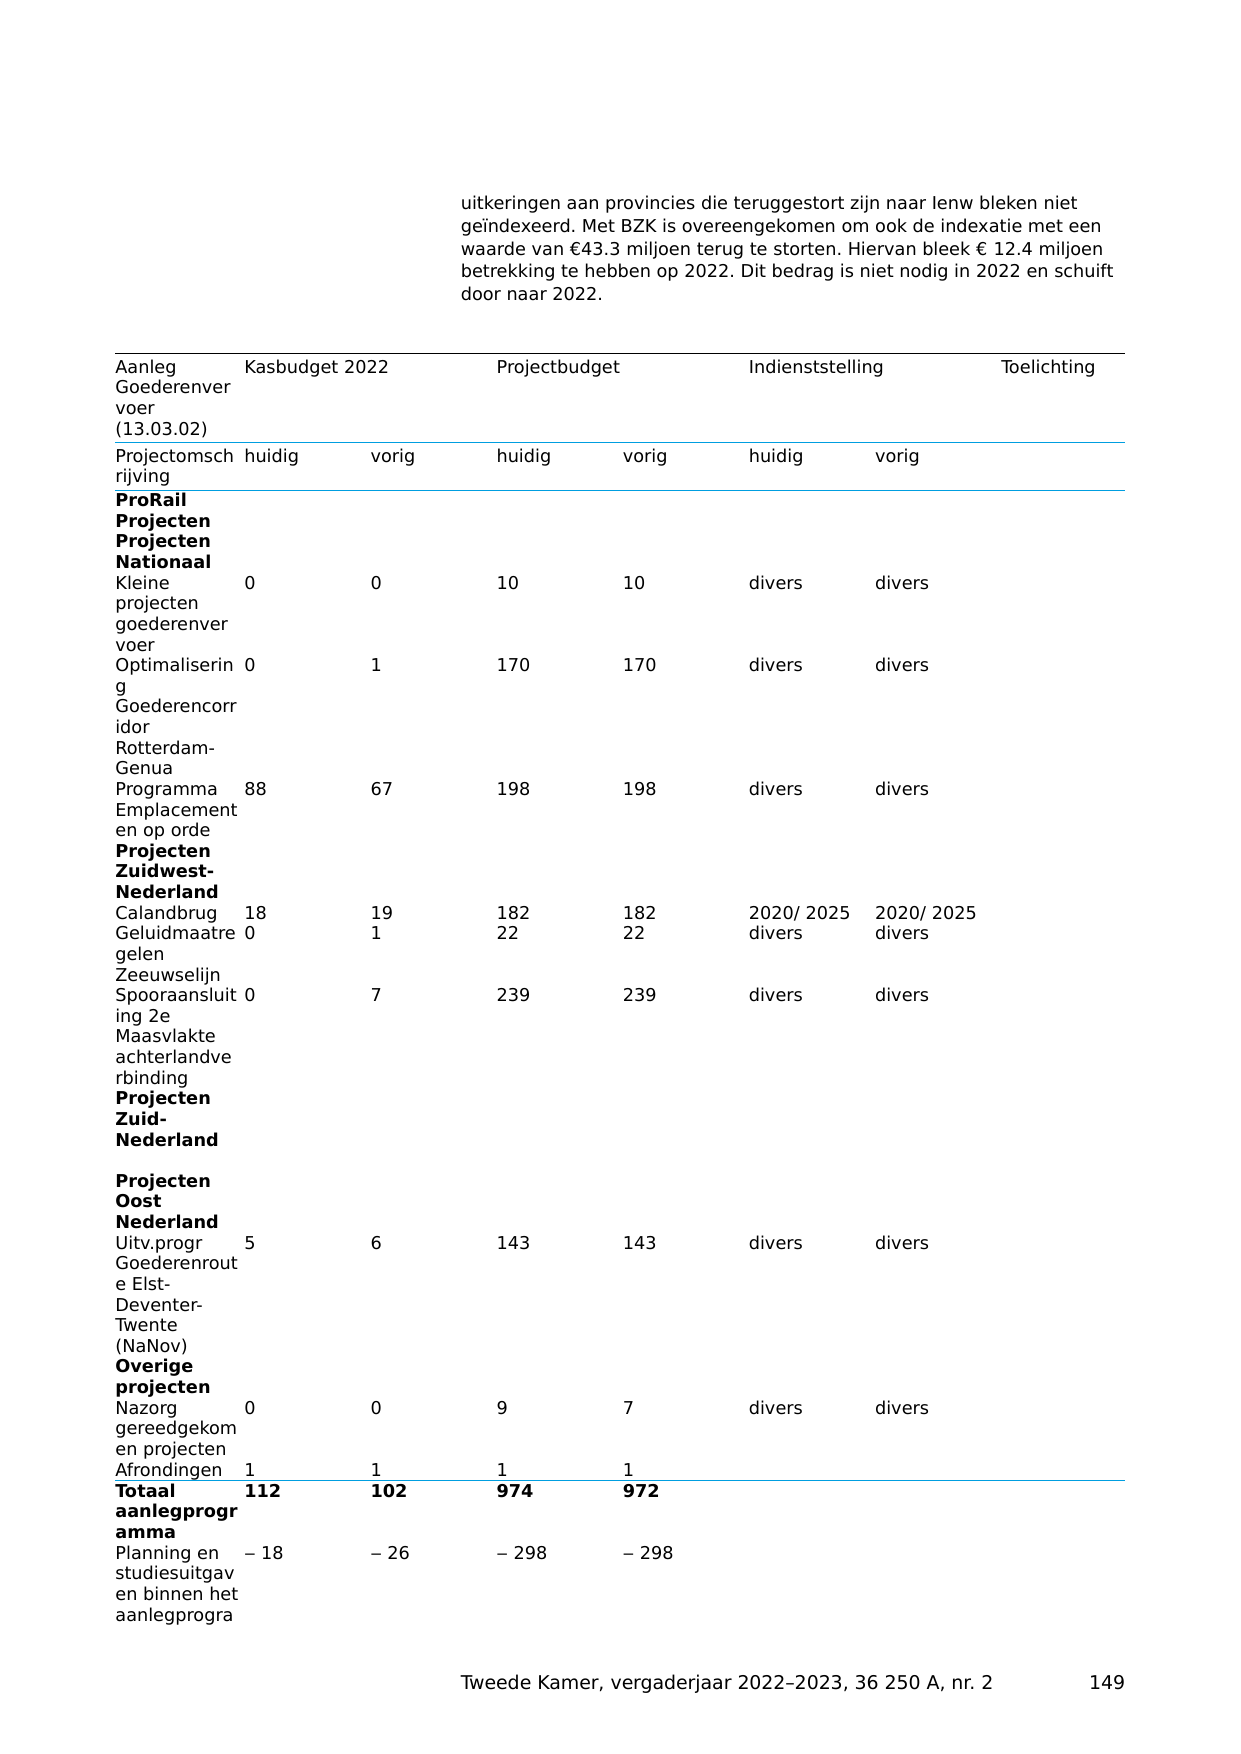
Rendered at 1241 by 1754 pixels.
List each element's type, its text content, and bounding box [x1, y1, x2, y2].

table_header Tabel 27 Projectoverzicht 13.03.02 Aanlegprogramma goederenvervoer (Bedragen x € 1 miljoen) [115, 328, 1125, 353]
table_cell 22 [620, 923, 746, 985]
table_cell Totaal aanlegprogramma [115, 1481, 241, 1543]
table_cell [998, 903, 1125, 923]
table_cell Projecten Zuidwest-Nederland [115, 841, 241, 903]
table_cell divers [746, 779, 872, 841]
table_cell huidig [746, 443, 872, 490]
table_cell 1 [368, 655, 493, 779]
table_cell Projecten Nationaal [115, 531, 241, 573]
table_cell 7 [368, 985, 493, 1088]
table_cell divers [746, 655, 872, 779]
table_cell [998, 491, 1125, 531]
table_cell Planning en studiesuitgaven binnen het aanlegprogra [115, 1543, 241, 1625]
table_cell [241, 841, 367, 903]
table_cell [241, 1171, 367, 1233]
table_cell 112 [241, 1481, 367, 1543]
table_cell Projectbudget [494, 354, 746, 442]
table_cell ProRail Projecten [115, 491, 241, 531]
table_cell [872, 1481, 998, 1543]
table_cell [746, 1481, 872, 1543]
table_cell 10 [620, 573, 746, 655]
table_cell [998, 655, 1125, 779]
table_cell 2020/ 2025 [872, 903, 998, 923]
table_cell [620, 1088, 746, 1150]
table_cell [872, 1356, 998, 1398]
table_cell 1 [368, 923, 493, 985]
table_cell [368, 1088, 493, 1150]
table_cell 1 [241, 1460, 367, 1480]
table_cell [620, 1150, 746, 1171]
table_cell [368, 1150, 493, 1171]
text uitkeringen aan provincies die teruggestort zijn naar Ienw bleken niet geïndexeerd. Met BZK is overeengekomen om ook de indexatie met een waarde van €43.3 miljoen terug te storten. Hiervan bleek € 12.4 miljoen betrekking te hebben op 2022. Dit bedrag is niet nodig in 2022 en schuift door naar 2022. [461, 191, 1125, 305]
table_cell vorig [368, 443, 493, 490]
table_cell [368, 1171, 493, 1233]
table_cell [998, 1233, 1125, 1356]
table_cell 0 [368, 573, 493, 655]
table_cell 170 [494, 655, 620, 779]
table_cell 1 [368, 1460, 493, 1480]
table_cell divers [872, 779, 998, 841]
table_cell 170 [620, 655, 746, 779]
table_cell Projectomschrijving [115, 443, 241, 490]
table_cell divers [746, 985, 872, 1088]
table_cell [241, 1150, 367, 1171]
table_cell ‒ 26 [368, 1543, 493, 1625]
table_cell [494, 841, 620, 903]
table_cell 0 [241, 573, 367, 655]
table_cell [746, 531, 872, 573]
table_cell divers [872, 985, 998, 1088]
table_cell huidig [494, 443, 620, 490]
table_cell [241, 531, 367, 573]
table_cell [998, 1088, 1125, 1150]
table_cell [998, 1150, 1125, 1171]
table_cell [746, 491, 872, 531]
table_cell divers [872, 655, 998, 779]
table_cell 198 [494, 779, 620, 841]
table_cell [872, 1171, 998, 1233]
table_cell Geluidmaatregelen Zeeuwselijn [115, 923, 241, 985]
table_cell [368, 531, 493, 573]
table_cell [494, 491, 620, 531]
table_cell divers [872, 1233, 998, 1356]
table_cell 0 [241, 985, 367, 1088]
table_cell divers [746, 1233, 872, 1356]
table_cell [998, 1356, 1125, 1398]
table_cell 239 [620, 985, 746, 1088]
table_cell vorig [620, 443, 746, 490]
table_cell 2020/ 2025 [746, 903, 872, 923]
table_cell [241, 491, 367, 531]
table_cell [998, 573, 1125, 655]
table_cell [998, 841, 1125, 903]
table_cell 143 [494, 1233, 620, 1356]
table_cell 0 [241, 655, 367, 779]
table_cell [998, 1171, 1125, 1233]
table_cell [746, 1150, 872, 1171]
table_cell [494, 1088, 620, 1150]
table_cell [241, 1356, 367, 1398]
table_cell [872, 1088, 998, 1150]
table_cell [368, 841, 493, 903]
table_cell 102 [368, 1481, 493, 1543]
table_cell [746, 1088, 872, 1150]
table_cell [620, 1356, 746, 1398]
table_cell 0 [241, 923, 367, 985]
table_cell vorig [872, 443, 998, 490]
table_cell 1 [620, 1460, 746, 1480]
table_cell 67 [368, 779, 493, 841]
table_cell Programma Emplacementen op orde [115, 779, 241, 841]
table_cell ‒ 18 [241, 1543, 367, 1625]
table_cell Overige projecten [115, 1356, 241, 1398]
table_cell [746, 1356, 872, 1398]
table_cell [872, 531, 998, 573]
table_cell divers [872, 573, 998, 655]
table_cell 5 [241, 1233, 367, 1356]
table_cell [241, 1088, 367, 1150]
table_cell [494, 1356, 620, 1398]
table_cell divers [872, 923, 998, 985]
table_cell [872, 1460, 998, 1480]
table_cell Kleine projecten goederenvervoer [115, 573, 241, 655]
table_cell Nazorg gereedgekomen projecten [115, 1398, 241, 1459]
table_cell ‒ 298 [494, 1543, 620, 1625]
table_cell 7 [620, 1398, 746, 1459]
table_cell 10 [494, 573, 620, 655]
table_cell divers [746, 923, 872, 985]
table_cell [998, 779, 1125, 841]
table_cell 9 [494, 1398, 620, 1459]
table_cell [746, 1543, 872, 1625]
table_cell Projecten Oost Nederland [115, 1171, 241, 1233]
table_cell [368, 1356, 493, 1398]
table_cell [620, 491, 746, 531]
table_cell [998, 1460, 1125, 1480]
table_cell Uitv.progr Goederenroute Elst-Deventer-Twente (NaNov) [115, 1233, 241, 1356]
table_cell [494, 1171, 620, 1233]
table_cell [998, 531, 1125, 573]
table_cell [998, 985, 1125, 1088]
table_cell [998, 1543, 1125, 1625]
table_cell Afrondingen [115, 1460, 241, 1480]
table_cell 239 [494, 985, 620, 1088]
table_cell Spooraansluiting 2e Maasvlakte achterlandverbinding [115, 985, 241, 1088]
table_cell 198 [620, 779, 746, 841]
table_cell [746, 1460, 872, 1480]
table_cell 182 [620, 903, 746, 923]
table_cell 19 [368, 903, 493, 923]
table_cell 88 [241, 779, 367, 841]
table_cell [620, 531, 746, 573]
table_cell [998, 443, 1125, 490]
table_cell 182 [494, 903, 620, 923]
table_cell 18 [241, 903, 367, 923]
table_cell Kasbudget 2022 [241, 354, 493, 442]
table_cell divers [746, 1398, 872, 1459]
table_cell Optimalisering Goederencorridor Rotterdam-Genua [115, 655, 241, 779]
table_cell [368, 491, 493, 531]
table_cell ‒ 298 [620, 1543, 746, 1625]
table_cell [746, 841, 872, 903]
table_cell [872, 1150, 998, 1171]
table_cell Indienststelling [746, 354, 998, 442]
table_cell [872, 841, 998, 903]
table_cell Toelichting [998, 354, 1125, 442]
table_cell [998, 1398, 1125, 1459]
table_cell [998, 1481, 1125, 1543]
table_cell divers [872, 1398, 998, 1459]
table_cell [620, 841, 746, 903]
table_cell 22 [494, 923, 620, 985]
table_cell 972 [620, 1481, 746, 1543]
table_cell Aanleg Goederenvervoer (13.03.02) [115, 354, 241, 442]
table_cell [494, 531, 620, 573]
table_cell 6 [368, 1233, 493, 1356]
table_cell [746, 1171, 872, 1233]
table_cell Calandbrug [115, 903, 241, 923]
table_cell [115, 1150, 241, 1171]
table_cell Projecten Zuid-Nederland [115, 1088, 241, 1150]
table_cell [620, 1171, 746, 1233]
table_cell 0 [368, 1398, 493, 1459]
table_cell divers [746, 573, 872, 655]
table_cell 143 [620, 1233, 746, 1356]
table_cell 0 [241, 1398, 367, 1459]
table_cell 974 [494, 1481, 620, 1543]
table_cell huidig [241, 443, 367, 490]
table_cell [872, 491, 998, 531]
table_cell 1 [494, 1460, 620, 1480]
table_cell [872, 1543, 998, 1625]
table_cell [998, 923, 1125, 985]
table_cell [494, 1150, 620, 1171]
